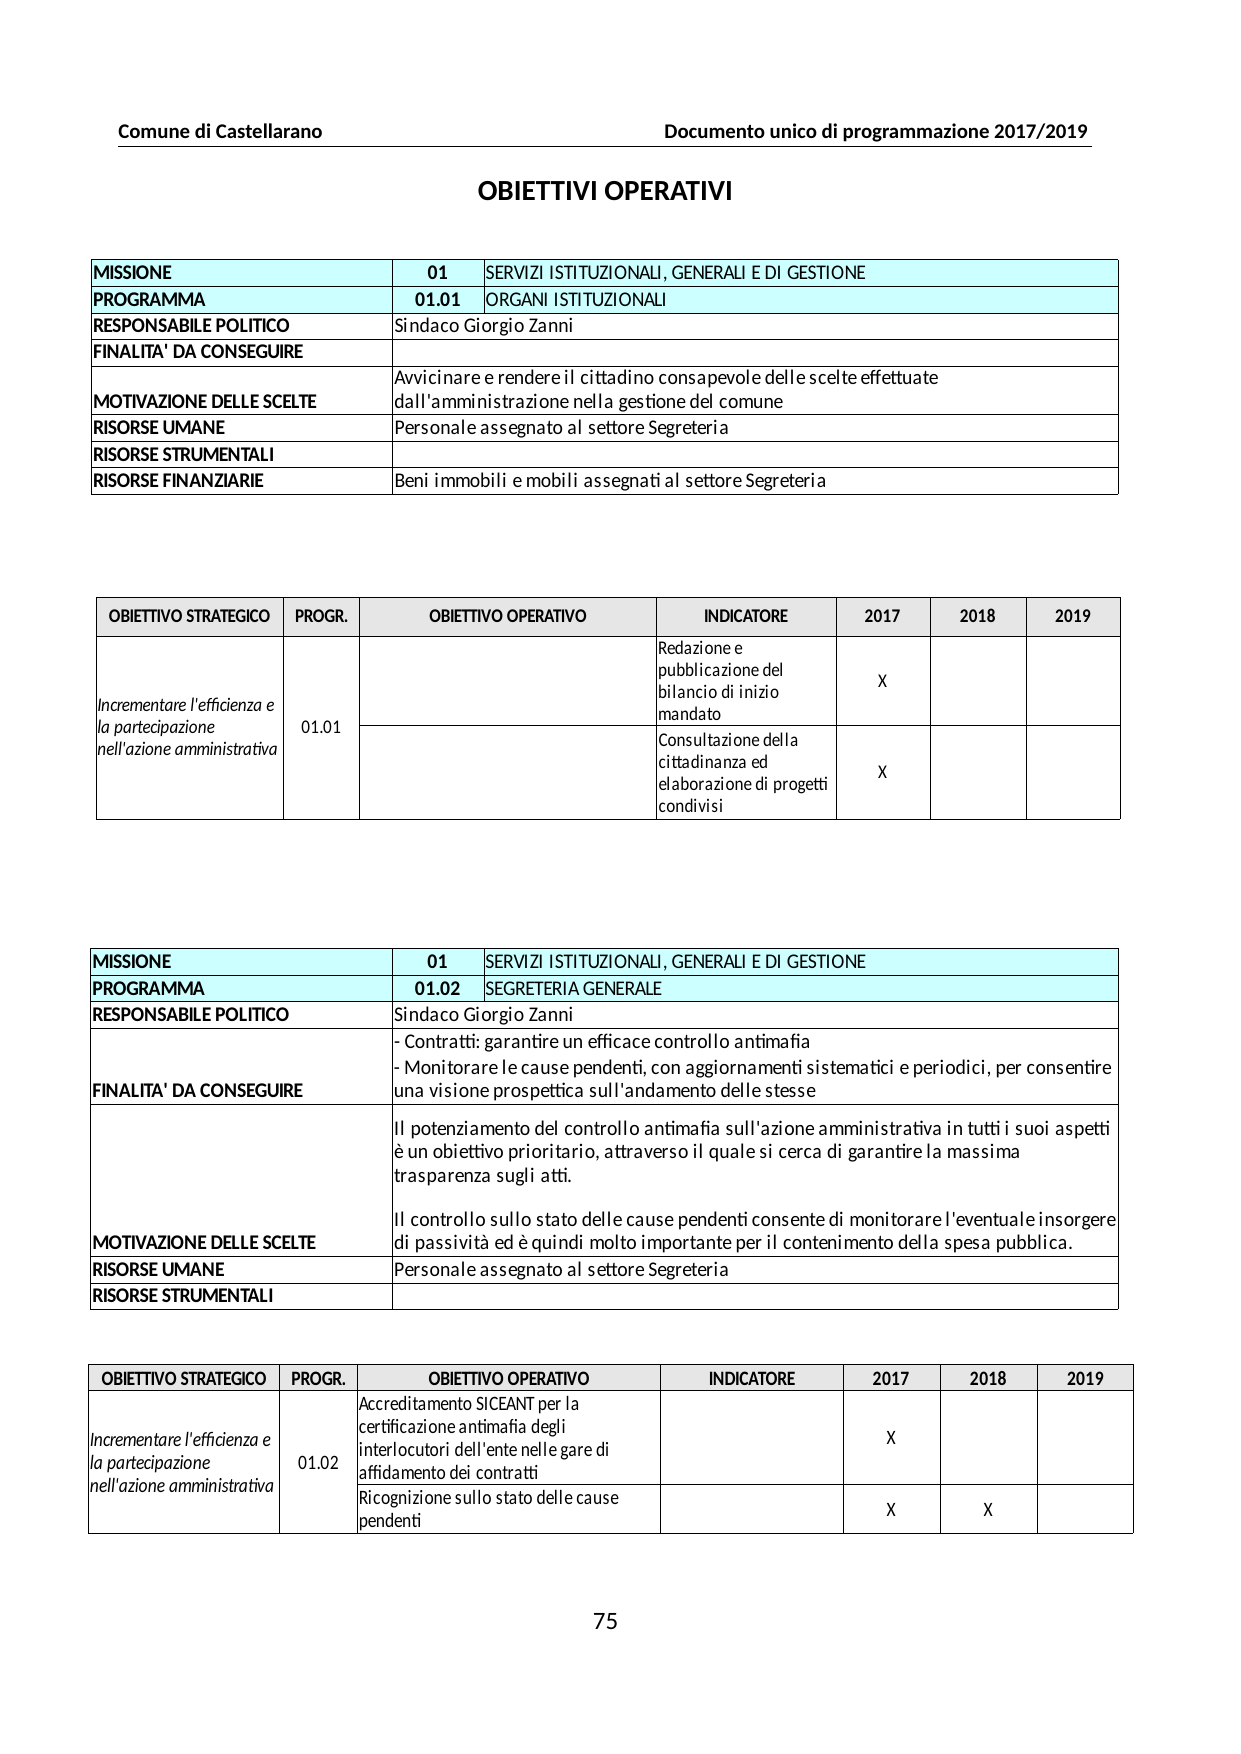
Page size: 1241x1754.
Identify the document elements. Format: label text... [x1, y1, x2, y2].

title OBIETTIVI OPERATIVI [118, 172, 1092, 208]
